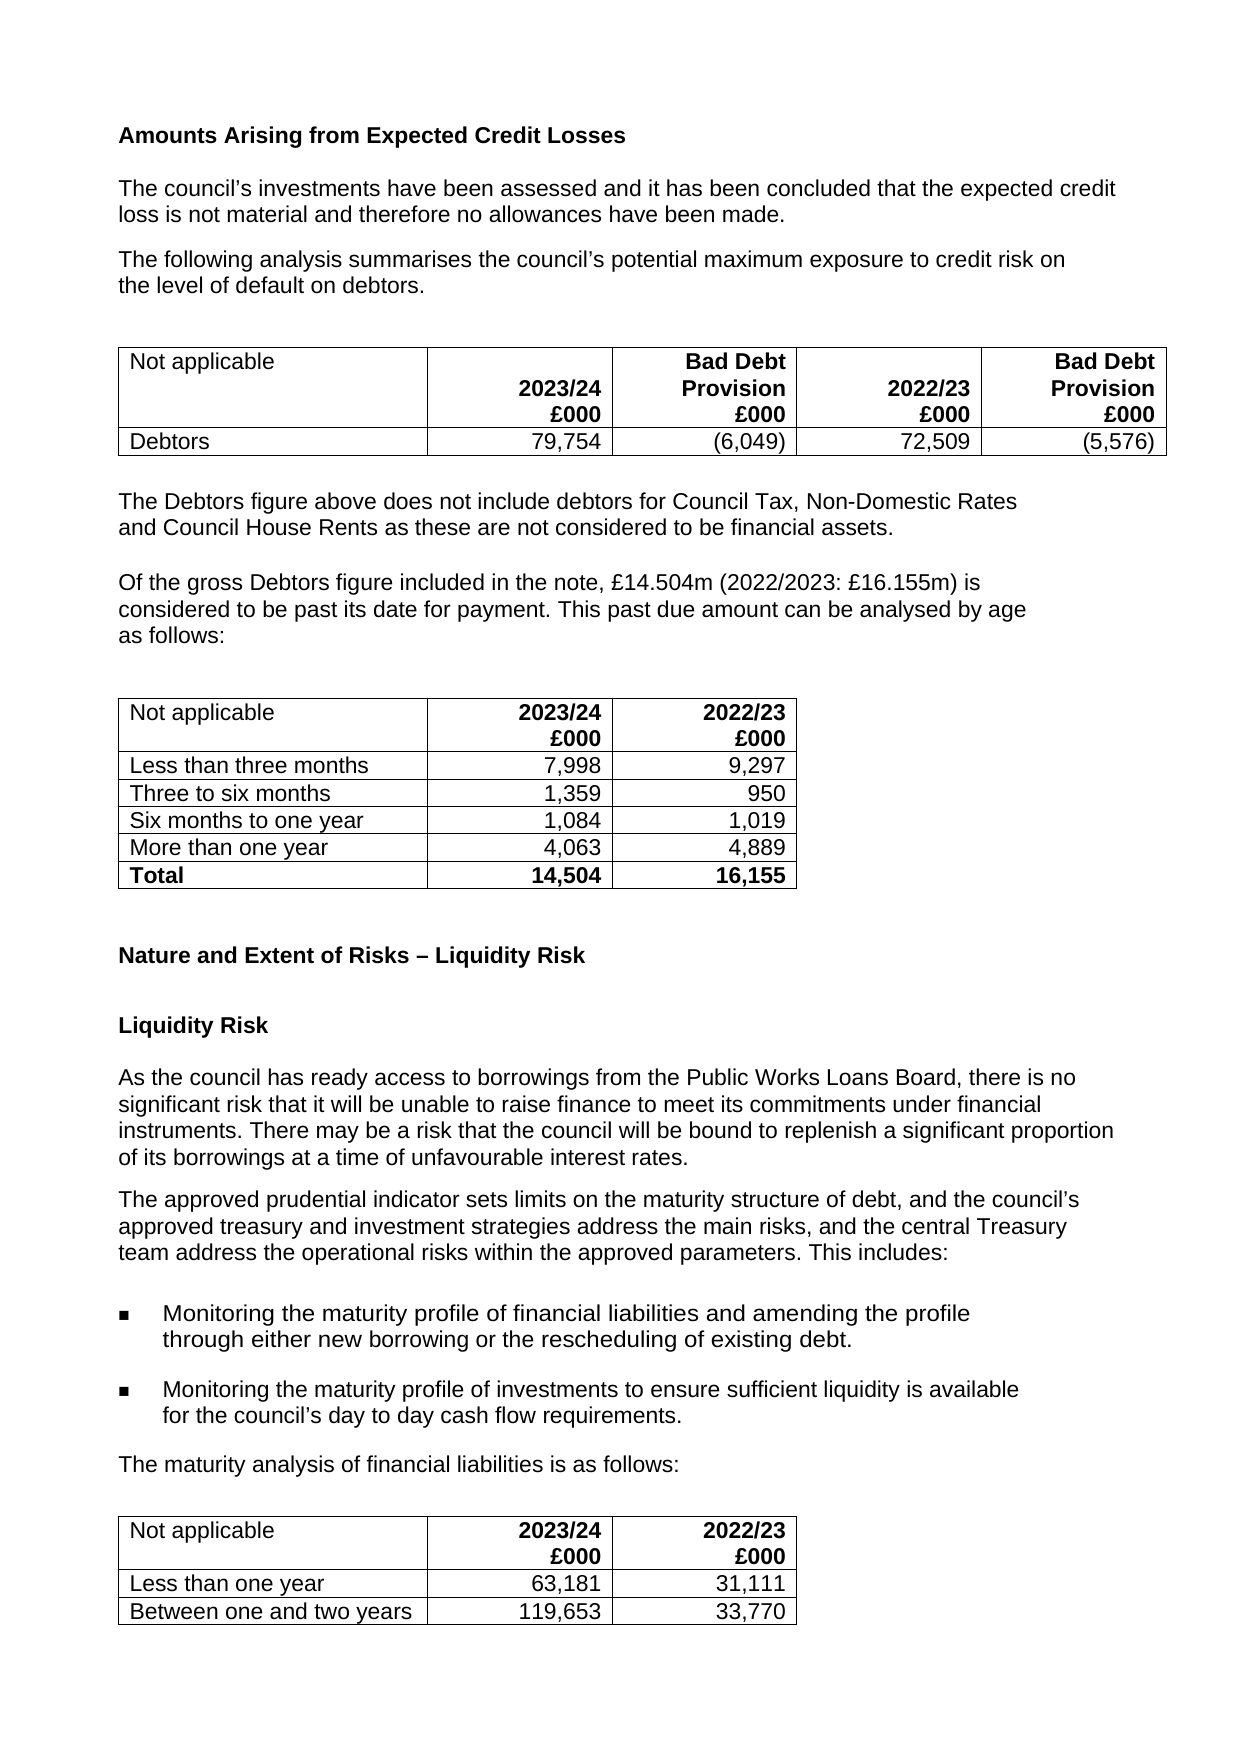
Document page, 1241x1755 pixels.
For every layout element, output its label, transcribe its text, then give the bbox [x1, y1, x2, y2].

table_cell 950 [613, 780, 796, 806]
table_cell 4,063 [428, 834, 612, 861]
text The following analysis summarises the council’s potential maximum exposure to credit risk on the level of default on debtors. [118, 246, 1066, 298]
text Of the gross Debtors figure included in the note, £14.504m (2022/2023: £16.155m) is considered to be past its date for payment. This past due amount can be analysed by age as follows: [118, 569, 1037, 648]
table_header Not applicable [119, 699, 427, 751]
table_cell 4,889 [613, 834, 796, 861]
table_cell 31,111 [613, 1570, 796, 1597]
table_cell 16,155 [613, 862, 796, 888]
table_cell 7,998 [428, 752, 612, 778]
table_header 2022/23 £000 [613, 1517, 796, 1569]
table_cell 119,653 [428, 1598, 612, 1624]
table_cell Three to six months [119, 780, 427, 806]
text The Debtors figure above does not include debtors for Council Tax, Non-Domestic Rates and Council House Rents as these are not considered to be financial assets. [118, 488, 1037, 541]
table_cell Less than one year [119, 1570, 427, 1597]
table_cell Total [119, 862, 427, 888]
table_cell 9,297 [613, 752, 796, 778]
list Monitoring the maturity profile of investments to ensure sufficient liquidity is available for the council’s day to day cash flow requirements. [118, 1376, 1037, 1428]
table_cell (6,049) [613, 428, 796, 455]
table_header 2023/24 £000 [428, 699, 612, 751]
table_header 2022/23 £000 [797, 348, 981, 427]
table_cell Six months to one year [119, 807, 427, 833]
list Monitoring the maturity profile of financial liabilities and amending the profile through either new borrowing or the rescheduling of existing debt. [118, 1300, 1037, 1353]
table_header Bad Debt Provision £000 [613, 348, 796, 427]
subtitle Amounts Arising from Expected Credit Losses The council’s investments have been assessed and it has been concluded that the expected credit loss is not material and therefore no allowances have been made. [118, 122, 1122, 228]
text The maturity analysis of financial liabilities is as follows: [118, 1451, 1037, 1499]
subtitle Nature and Extent of Risks – Liquidity Risk [118, 942, 1122, 969]
table_cell Between one and two years [119, 1598, 427, 1624]
table_cell 1,019 [613, 807, 796, 833]
table_header Not applicable [119, 1517, 427, 1569]
table_header 2022/23 £000 [613, 699, 796, 751]
table_cell 1,359 [428, 780, 612, 806]
text The approved prudential indicator sets limits on the maturity structure of debt, and the council’s approved treasury and investment strategies address the main risks, and the central Treasury team address the operational risks within the approved parameters. This includes: [118, 1186, 1122, 1266]
table_cell (5,576) [982, 428, 1166, 455]
table_header Not applicable [119, 348, 427, 427]
table_header 2023/24 £000 [428, 348, 612, 427]
table_header Bad Debt Provision £000 [982, 348, 1166, 427]
table_cell 72,509 [797, 428, 981, 455]
table_cell 14,504 [428, 862, 612, 888]
table_cell 1,084 [428, 807, 612, 833]
table_cell More than one year [119, 834, 427, 861]
table_cell 33,770 [613, 1598, 796, 1624]
table_cell 79,754 [428, 428, 612, 455]
table_cell Debtors [119, 428, 427, 455]
text Liquidity Risk As the council has ready access to borrowings from the Public Works Loans Board, there is no significant risk that it will be unable to raise finance to meet its commitments under financial instruments. There may be a risk that the council will be bound to replenish a significant proportion of its borrowings at a time of unfavourable interest rates. [118, 1012, 1122, 1170]
table_cell Less than three months [119, 752, 427, 778]
table_header 2023/24 £000 [428, 1517, 612, 1569]
table_cell 63,181 [428, 1570, 612, 1597]
